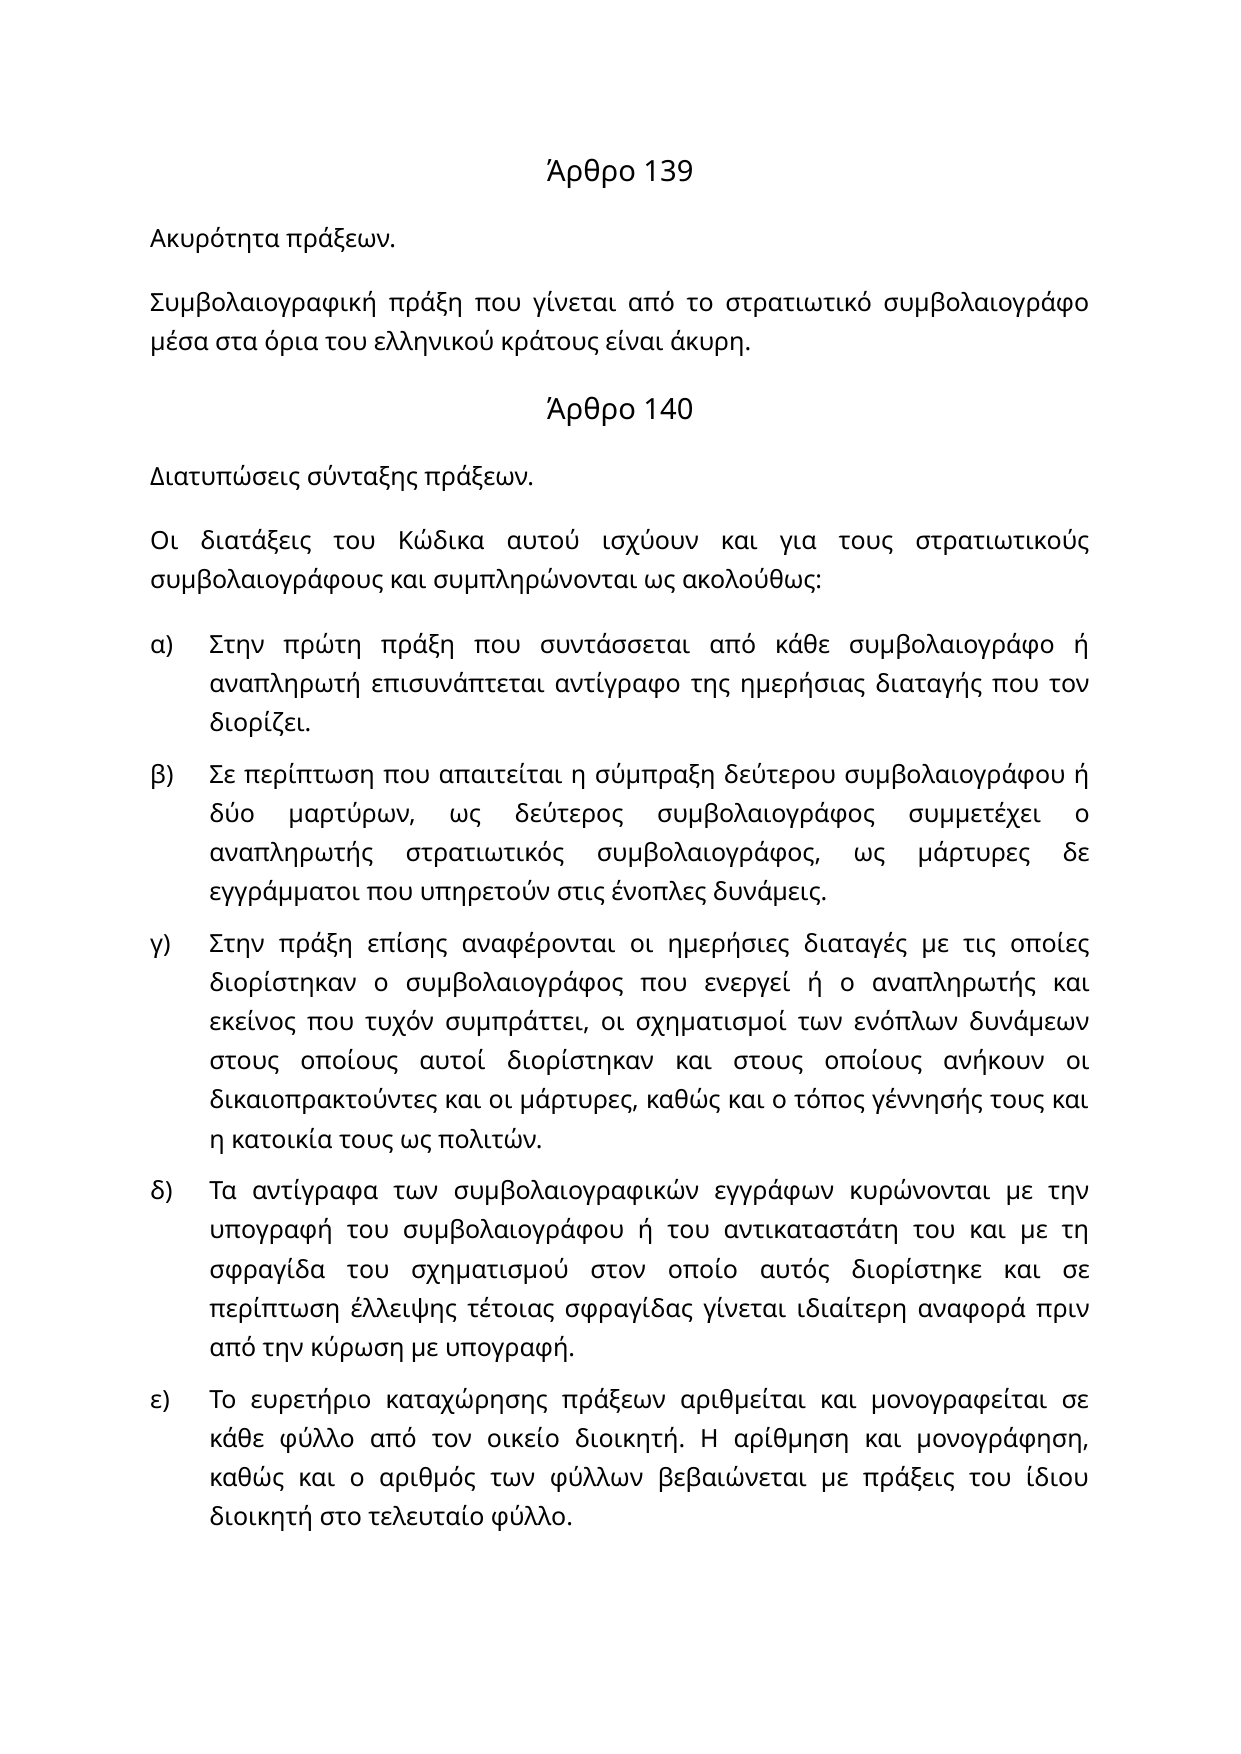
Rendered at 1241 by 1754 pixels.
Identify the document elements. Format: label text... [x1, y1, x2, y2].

text Οι διατάξεις του Κώδικα αυτού ισχύουν και για τους στρατιωτικούς συμβολαιογράφους και συμπληρώνονται ως ακολούθως: [150, 523, 1090, 596]
list γ) Στην πράξη επίσης αναφέρονται οι ημερήσιες διαταγές με τις οποίες διορίστηκαν ο συμβολαιογράφος που ενεργεί ή ο αναπληρωτής και εκείνος που τυχόν συμπράττει, οι σχηματισμοί των ενόπλων δυνάμεων στους οποίους αυτοί διορίστηκαν και στους οποίους ανήκουν οι δικαιοπρακτούντες και οι μάρτυρες, καθώς και ο τόπος γέννησής τους και η κατοικία τους ως πολιτών. [150, 925, 1090, 1155]
text Ακυρότητα πράξεων. [150, 221, 1090, 255]
text Διατυπώσεις σύνταξης πράξεων. [150, 459, 1090, 493]
subtitle Άρθρο 139 [150, 150, 1090, 190]
list α) Στην πρώτη πράξη που συντάσσεται από κάθε συμβολαιογράφο ή αναπληρωτή επισυνάπτεται αντίγραφο της ημερήσιας διαταγής που τον διορίζει. [150, 626, 1090, 739]
list β) Σε περίπτωση που απαιτείται η σύμπραξη δεύτερου συμβολαιογράφου ή δύο μαρτύρων, ως δεύτερος συμβολαιογράφος συμμετέχει ο αναπληρωτής στρατιωτικός συμβολαιογράφος, ως μάρτυρες δε εγγράμματοι που υπηρετούν στις ένοπλες δυνάμεις. [150, 756, 1090, 908]
list δ) Τα αντίγραφα των συμβολαιογραφικών εγγράφων κυρώνονται με την υπογραφή του συμβολαιογράφου ή του αντικαταστάτη του και με τη σφραγίδα του σχηματισμού στον οποίο αυτός διορίστηκε και σε περίπτωση έλλειψης τέτοιας σφραγίδας γίνεται ιδιαίτερη αναφορά πριν από την κύρωση με υπογραφή. [150, 1173, 1090, 1364]
list ε) Το ευρετήριο καταχώρησης πράξεων αριθμείται και μονογραφείται σε κάθε φύλλο από τον οικείο διοικητή. Η αρίθμηση και μονογράφηση, καθώς και ο αριθμός των φύλλων βεβαιώνεται με πράξεις του ίδιου διοικητή στο τελευταίο φύλλο. [150, 1381, 1090, 1533]
subtitle Άρθρο 140 [150, 388, 1090, 428]
text Συμβολαιογραφική πράξη που γίνεται από το στρατιωτικό συμβολαιογράφο μέσα στα όρια του ελληνικού κράτους είναι άκυρη. [150, 285, 1090, 358]
